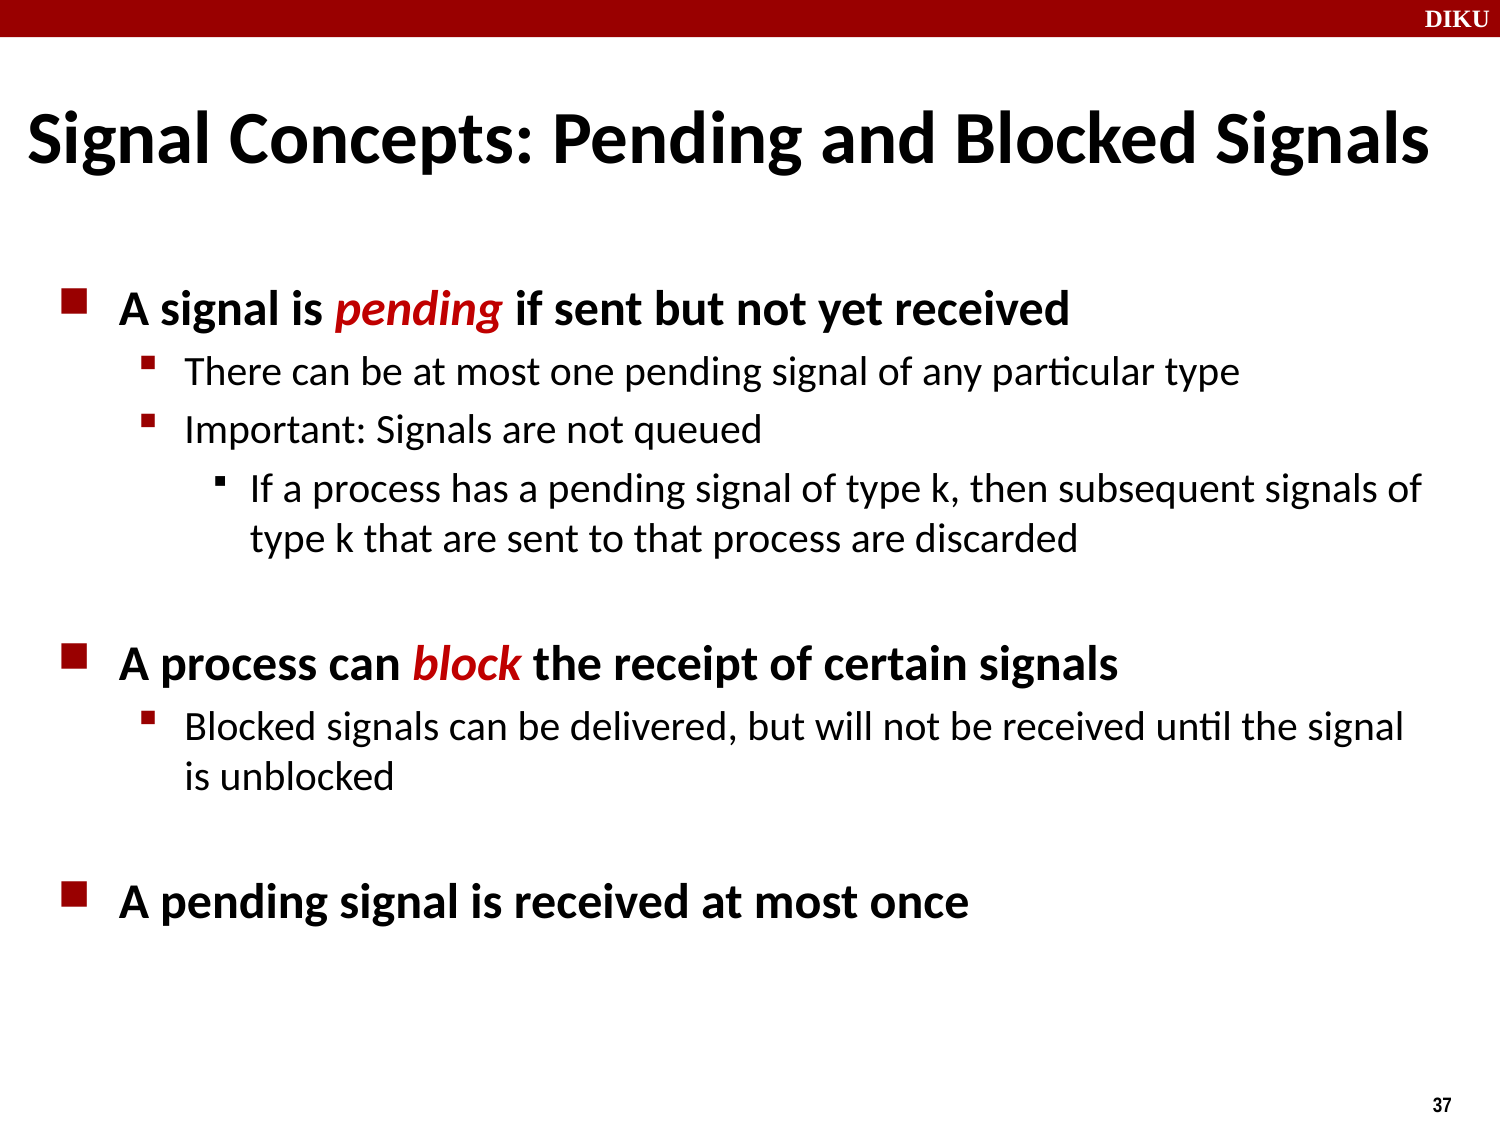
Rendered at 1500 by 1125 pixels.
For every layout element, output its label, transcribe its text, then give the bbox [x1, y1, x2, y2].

text_box A signal is pending if sent but not yet received There can be at most one pending signal of any particular type Important: Signals are not queued If a process has a pending signal of type k, then subsequent signals of type k that are sent to that process are discarded A process can block the receipt of certain signals Blocked signals can be delivered, but will not be received until the signal is unblocked A pending signal is received at most once [47, 267, 1450, 1025]
text_box Signal Concepts: Pending and Blocked Signals [12, 71, 1475, 197]
